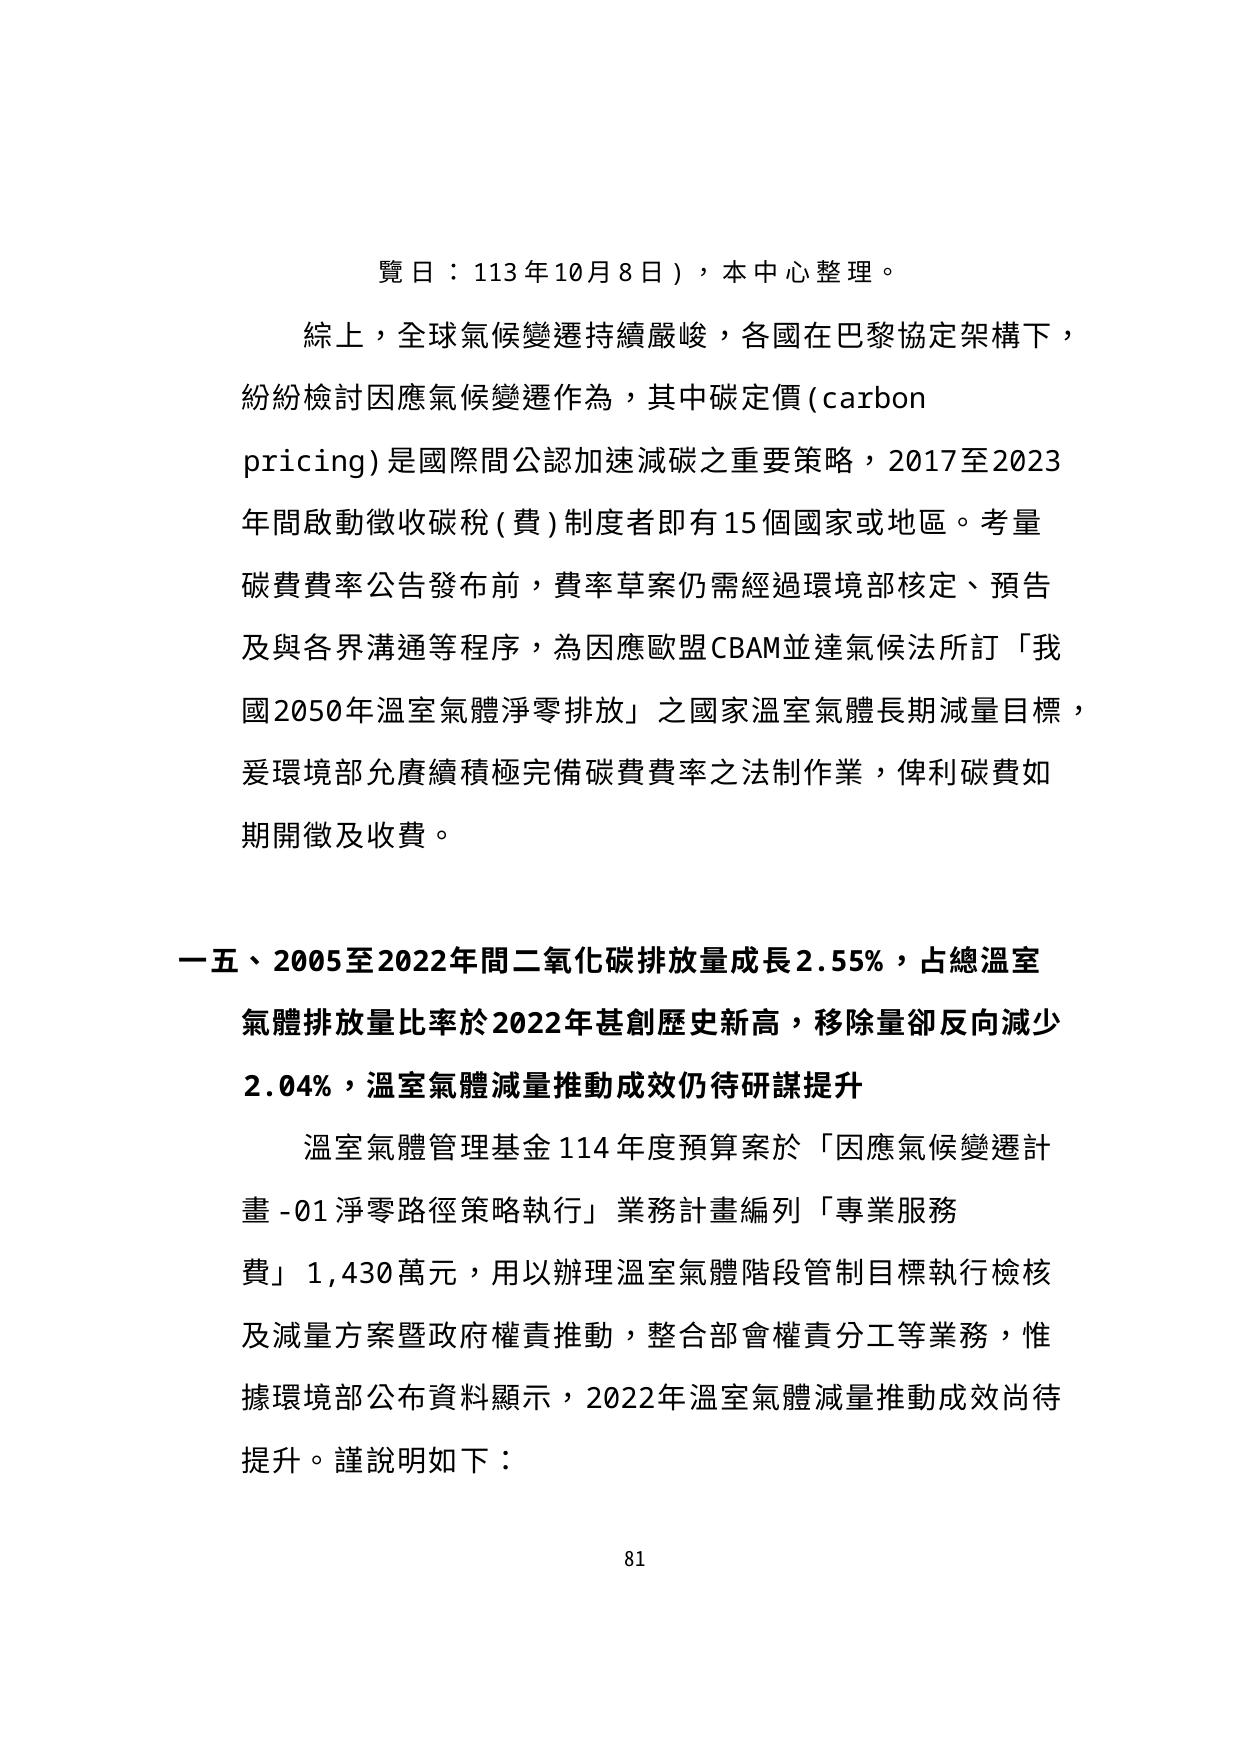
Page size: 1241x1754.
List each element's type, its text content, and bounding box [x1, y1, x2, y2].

text 溫室氣體管理基金114年度預算案於「因應氣候變遷計畫-01淨零路徑策略執行」業務計畫編列「專業服務費」1,430萬元，用以辦理溫室氣體階段管制目標執行檢核及減量方案暨政府權責推動，整合部會權責分工等業務，惟據環境部公布資料顯示，2022年溫室氣體減量推動成效尚待提升。謹說明如下： [236, 1104, 1063, 1479]
text 一五、2005至2022年間二氧化碳排放量成長2.55%，占總溫室氣體排放量比率於2022年甚創歷史新高，移除量卻反向減少2.04%，溫室氣體減量推動成效仍待研謀提升 [177, 917, 1063, 1104]
text 覽日：113年10月8日)，本中心整理。 [241, 229, 1053, 292]
text 綜上，全球氣候變遷持續嚴峻，各國在巴黎協定架構下，紛紛檢討因應氣候變遷作為，其中碳定價(carbon pricing)是國際間公認加速減碳之重要策略，2017至2023年間啟動徵收碳稅(費)制度者即有15個國家或地區。考量碳費費率公告發布前，費率草案仍需經過環境部核定、預告及與各界溝通等程序，為因應歐盟CBAM並達氣候法所訂「我國2050年溫室氣體淨零排放」之國家溫室氣體長期減量目標，爰環境部允賡續積極完備碳費費率之法制作業，俾利碳費如期開徵及收費。 [236, 292, 1063, 854]
